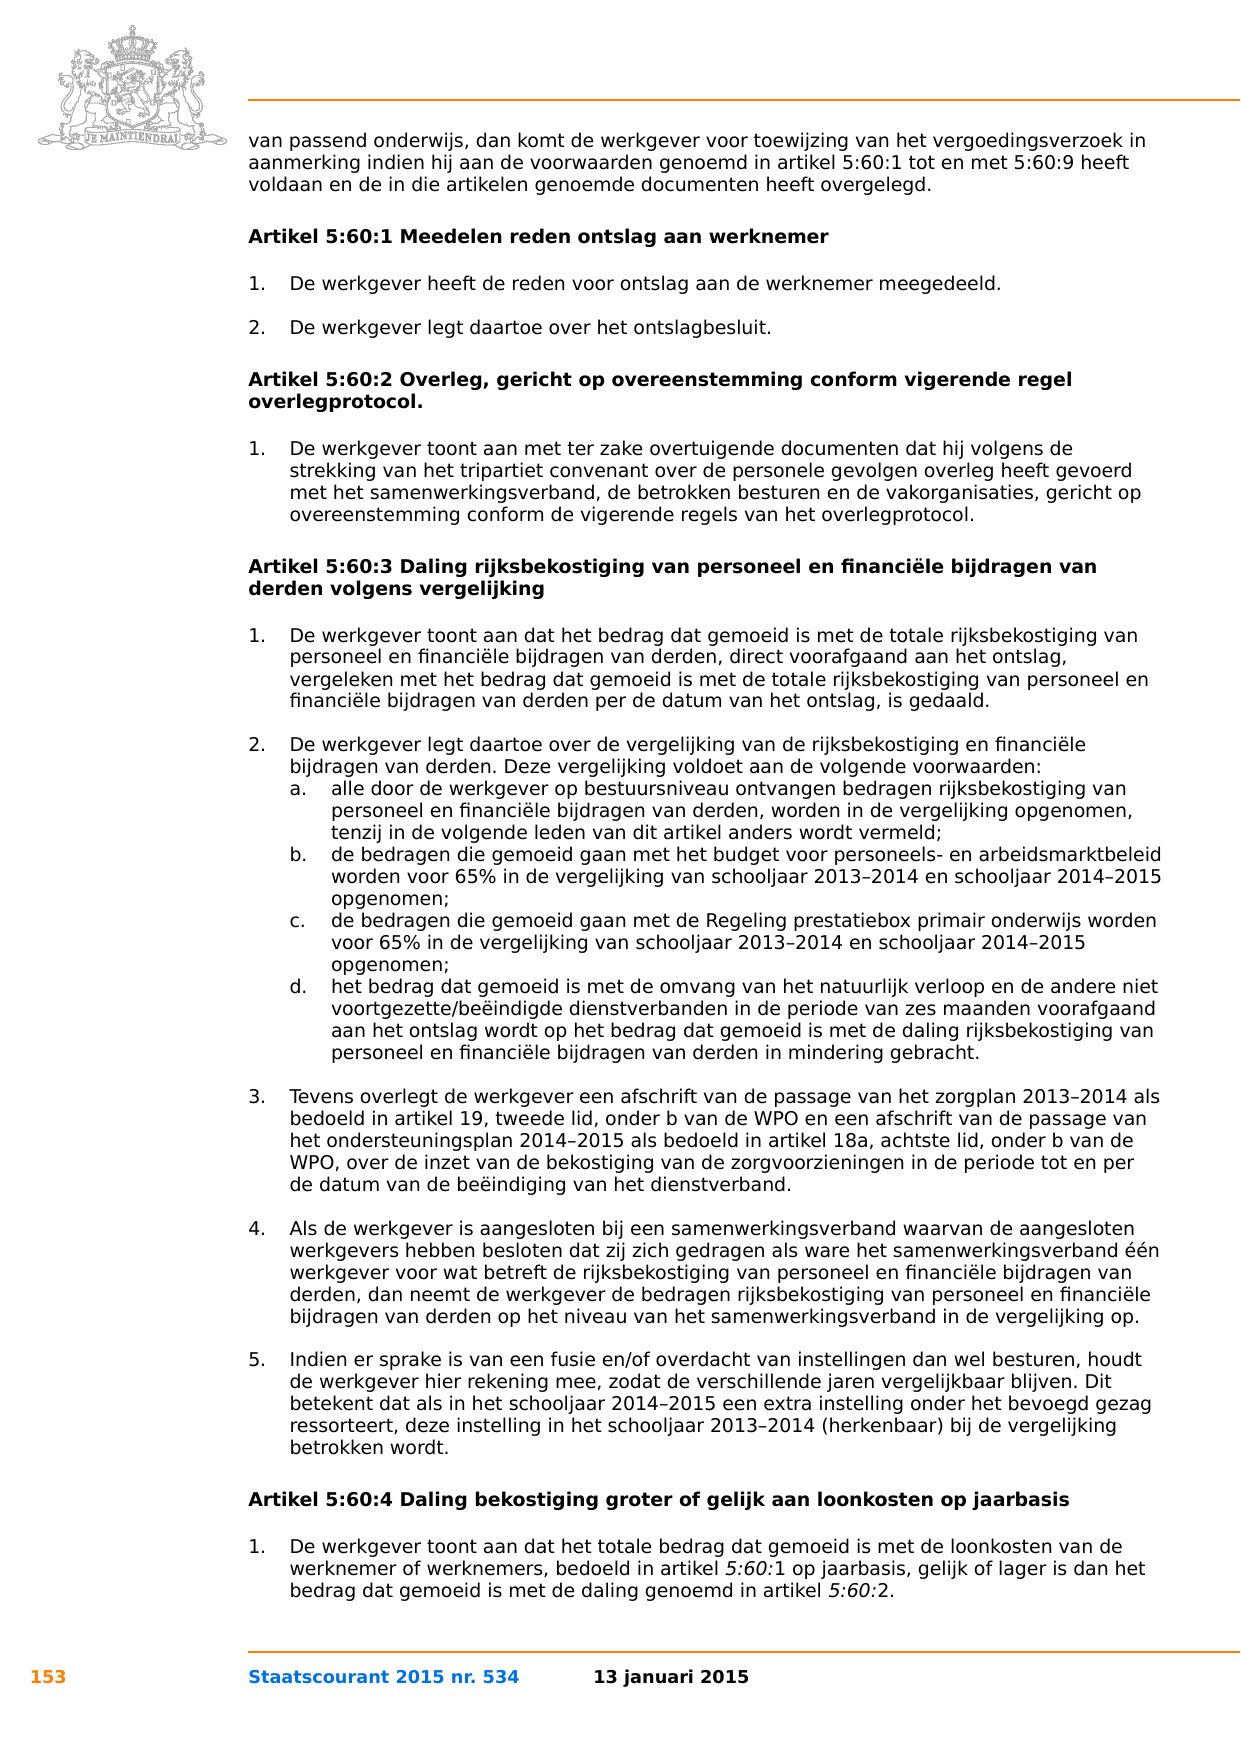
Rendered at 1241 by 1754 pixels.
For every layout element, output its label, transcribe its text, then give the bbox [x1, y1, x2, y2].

text 2. De werkgever legt daartoe over de vergelijking van de rijksbekostiging en financiële bijdragen van derden. Deze vergelijking voldoet aan de volgende voorwaarden: [248, 734, 1163, 778]
picture [38, 25, 227, 150]
text c. de bedragen die gemoeid gaan met de Regeling prestatiebox primair onderwijs worden voor 65% in de vergelijking van schooljaar 2013–2014 en schooljaar 2014–2015 opgenomen; [289, 910, 1163, 976]
text 1. De werkgever toont aan dat het bedrag dat gemoeid is met de totale rijksbekostiging van personeel en financiële bijdragen van derden, direct voorafgaand aan het ontslag, vergeleken met het bedrag dat gemoeid is met de totale rijksbekostiging van personeel en financiële bijdragen van derden per de datum van het ontslag, is gedaald. [248, 624, 1163, 712]
text van passend onderwijs, dan komt de werkgever voor toewijzing van het vergoedingsverzoek in aanmerking indien hij aan de voorwaarden genoemd in artikel 5:60:1 tot en met 5:60:9 heeft voldaan en de in die artikelen genoemde documenten heeft overgelegd. [248, 130, 1163, 196]
subtitle Artikel 5:60:2 Overleg, gericht op overeenstemming conform vigerende regel overlegprotocol. [248, 369, 1163, 413]
subtitle Artikel 5:60:1 Meedelen reden ontslag aan werknemer [248, 226, 1163, 248]
text a. alle door de werkgever op bestuursniveau ontvangen bedragen rijksbekostiging van personeel en financiële bijdragen van derden, worden in de vergelijking opgenomen, tenzij in de volgende leden van dit artikel anders wordt vermeld; [289, 778, 1163, 844]
text d. het bedrag dat gemoeid is met de omvang van het natuurlijk verloop en de andere niet voortgezette/beëindigde dienstverbanden in de periode van zes maanden voorafgaand aan het ontslag wordt op het bedrag dat gemoeid is met de daling rijksbekostiging van personeel en financiële bijdragen van derden in mindering gebracht. [289, 976, 1163, 1064]
text 1. De werkgever toont aan dat het totale bedrag dat gemoeid is met de loonkosten van de werknemer of werknemers, bedoeld in artikel 5:60:1 op jaarbasis, gelijk of lager is dan het bedrag dat gemoeid is met de daling genoemd in artikel 5:60:2. [248, 1536, 1163, 1602]
text 3. Tevens overlegt de werkgever een afschrift van de passage van het zorgplan 2013–2014 als bedoeld in artikel 19, tweede lid, onder b van de WPO en een afschrift van de passage van het ondersteuningsplan 2014–2015 als bedoeld in artikel 18a, achtste lid, onder b van de WPO, over de inzet van de bekostiging van de zorgvoorzieningen in de periode tot en per de datum van de beëindiging van het dienstverband. [248, 1086, 1163, 1196]
text 1. De werkgever toont aan met ter zake overtuigende documenten dat hij volgens de strekking van het tripartiet convenant over de personele gevolgen overleg heeft gevoerd met het samenwerkingsverband, de betrokken besturen en de vakorganisaties, gericht op overeenstemming conform de vigerende regels van het overlegprotocol. [248, 438, 1163, 526]
subtitle Artikel 5:60:4 Daling bekostiging groter of gelijk aan loonkosten op jaarbasis [248, 1489, 1163, 1511]
text 2. De werkgever legt daartoe over het ontslagbesluit. [248, 317, 1163, 339]
subtitle Artikel 5:60:3 Daling rijksbekostiging van personeel en financiële bijdragen van derden volgens vergelijking [248, 556, 1163, 599]
text 4. Als de werkgever is aangesloten bij een samenwerkingsverband waarvan de aangesloten werkgevers hebben besloten dat zij zich gedragen als ware het samenwerkingsverband één werkgever voor wat betreft de rijksbekostiging van personeel en financiële bijdragen van derden, dan neemt de werkgever de bedragen rijksbekostiging van personeel en financiële bijdragen van derden op het niveau van het samenwerkingsverband in de vergelijking op. [248, 1218, 1163, 1327]
text b. de bedragen die gemoeid gaan met het budget voor personeels- en arbeidsmarktbeleid worden voor 65% in de vergelijking van schooljaar 2013–2014 en schooljaar 2014–2015 opgenomen; [289, 844, 1163, 910]
text 1. De werkgever heeft de reden voor ontslag aan de werknemer meegedeeld. [248, 273, 1163, 295]
text 5. Indien er sprake is van een fusie en/of overdacht van instellingen dan wel besturen, houdt de werkgever hier rekening mee, zodat de verschillende jaren vergelijkbaar blijven. Dit betekent dat als in het schooljaar 2014–2015 een extra instelling onder het bevoegd gezag ressorteert, deze instelling in het schooljaar 2013–2014 (herkenbaar) bij de vergelijking betrokken wordt. [248, 1349, 1163, 1459]
